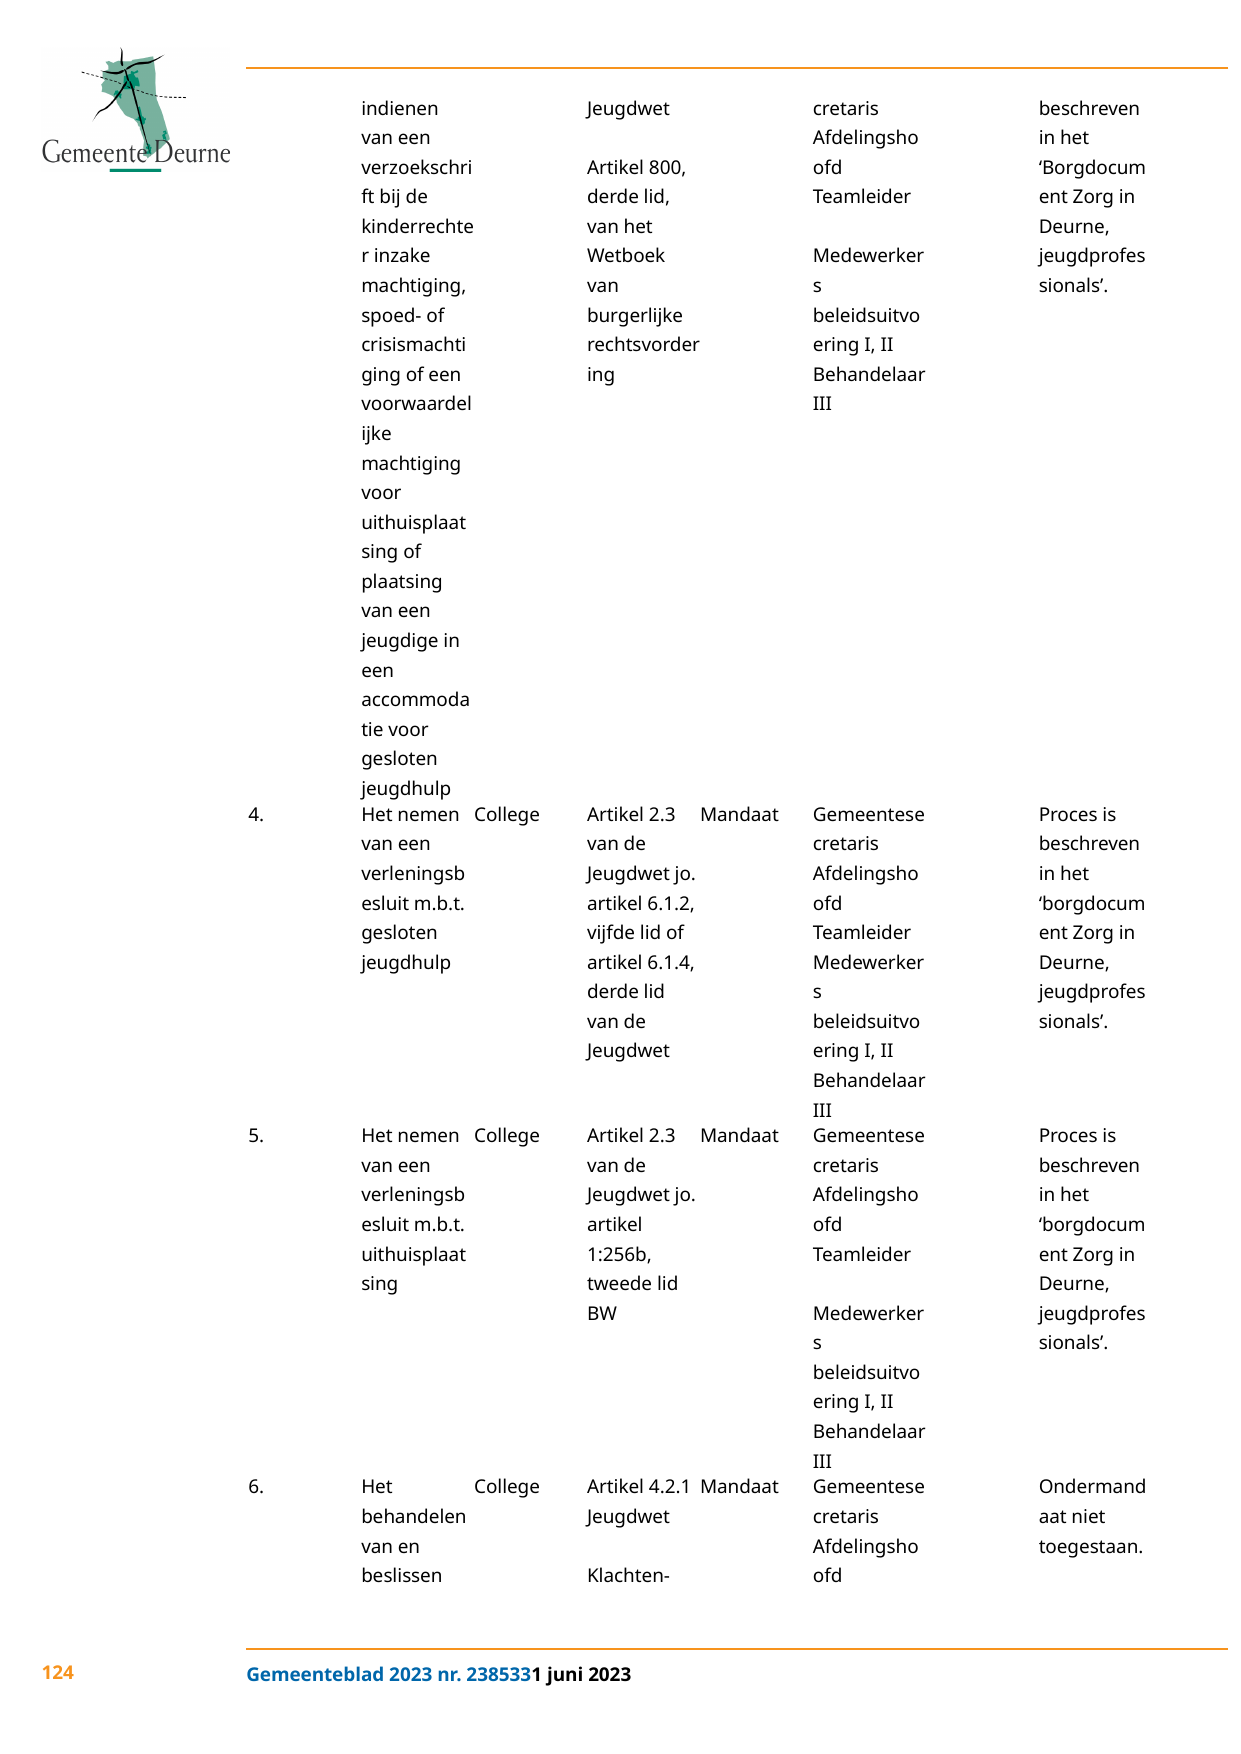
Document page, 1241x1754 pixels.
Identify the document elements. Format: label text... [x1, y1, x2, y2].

table_cell College [474, 1123, 587, 1474]
table_cell [248, 95, 361, 801]
table_cell Artikel 2.3 van de Jeugdwet jo. artikel 1:256b, tweede lid BW [587, 1123, 700, 1474]
table_cell Mandaat [700, 1474, 813, 1588]
table_cell [926, 1474, 1038, 1588]
picture [41, 47, 231, 172]
table_cell Proces is beschreven in het ‘borgdocument Zorg in Deurne, jeugdprofessionals’. [1039, 1123, 1152, 1474]
table_cell indienen van een verzoekschrift bij de kinderrechter inzake machtiging, spoed- of crisismachtiging of een voorwaardelijke machtiging voor uithuisplaatsing of plaatsing van een jeugdige in een accommodatie voor gesloten jeugdhulp [361, 95, 474, 801]
table_cell 6. [248, 1474, 361, 1588]
table_cell Artikel 2.3 van de Jeugdwet jo. artikel 6.1.2, vijfde lid of artikel 6.1.4, derde lid van de Jeugdwet [587, 801, 700, 1122]
table_cell 5. [248, 1123, 361, 1474]
table_cell beschreven in het ‘Borgdocument Zorg in Deurne, jeugdprofessionals’. [1039, 95, 1152, 801]
table_cell [926, 95, 1038, 801]
table_cell Ondermandaat niet toegestaan. [1039, 1474, 1152, 1588]
table_cell [700, 95, 813, 801]
table_cell 4. [248, 801, 361, 1122]
table_cell Het nemen van een verleningsbesluit m.b.t. gesloten jeugdhulp [361, 801, 474, 1122]
table_cell Gemeentesecretaris Afdelingshoofd Teamleider Medewerkers beleidsuitvoering I, II Behandelaar III [813, 801, 926, 1122]
table_cell Het behandelen van en beslissen [361, 1474, 474, 1588]
table_cell College [474, 801, 587, 1122]
table_cell Gemeentesecretaris Afdelingshoofd Teamleider Medewerkers beleidsuitvoering I, II Behandelaar III [813, 1123, 926, 1474]
table_cell [926, 1123, 1038, 1474]
table_cell Proces is beschreven in het ‘borgdocument Zorg in Deurne, jeugdprofessionals’. [1039, 801, 1152, 1122]
table_cell Jeugdwet Artikel 800, derde lid, van het Wetboek van burgerlijke rechtsvordering [587, 95, 700, 801]
table_cell Mandaat [700, 801, 813, 1122]
table_cell cretaris Afdelingshoofd Teamleider Medewerkers beleidsuitvoering I, II Behandelaar III [813, 95, 926, 801]
table_cell Het nemen van een verleningsbesluit m.b.t. uithuisplaatsing [361, 1123, 474, 1474]
table_cell Gemeentesecretaris Afdelingshoofd [813, 1474, 926, 1588]
table_cell Artikel 4.2.1 Jeugdwet Klachten- [587, 1474, 700, 1588]
table_cell Mandaat [700, 1123, 813, 1474]
table_cell College [474, 1474, 587, 1588]
table_cell [474, 95, 587, 801]
table_cell [926, 801, 1038, 1122]
